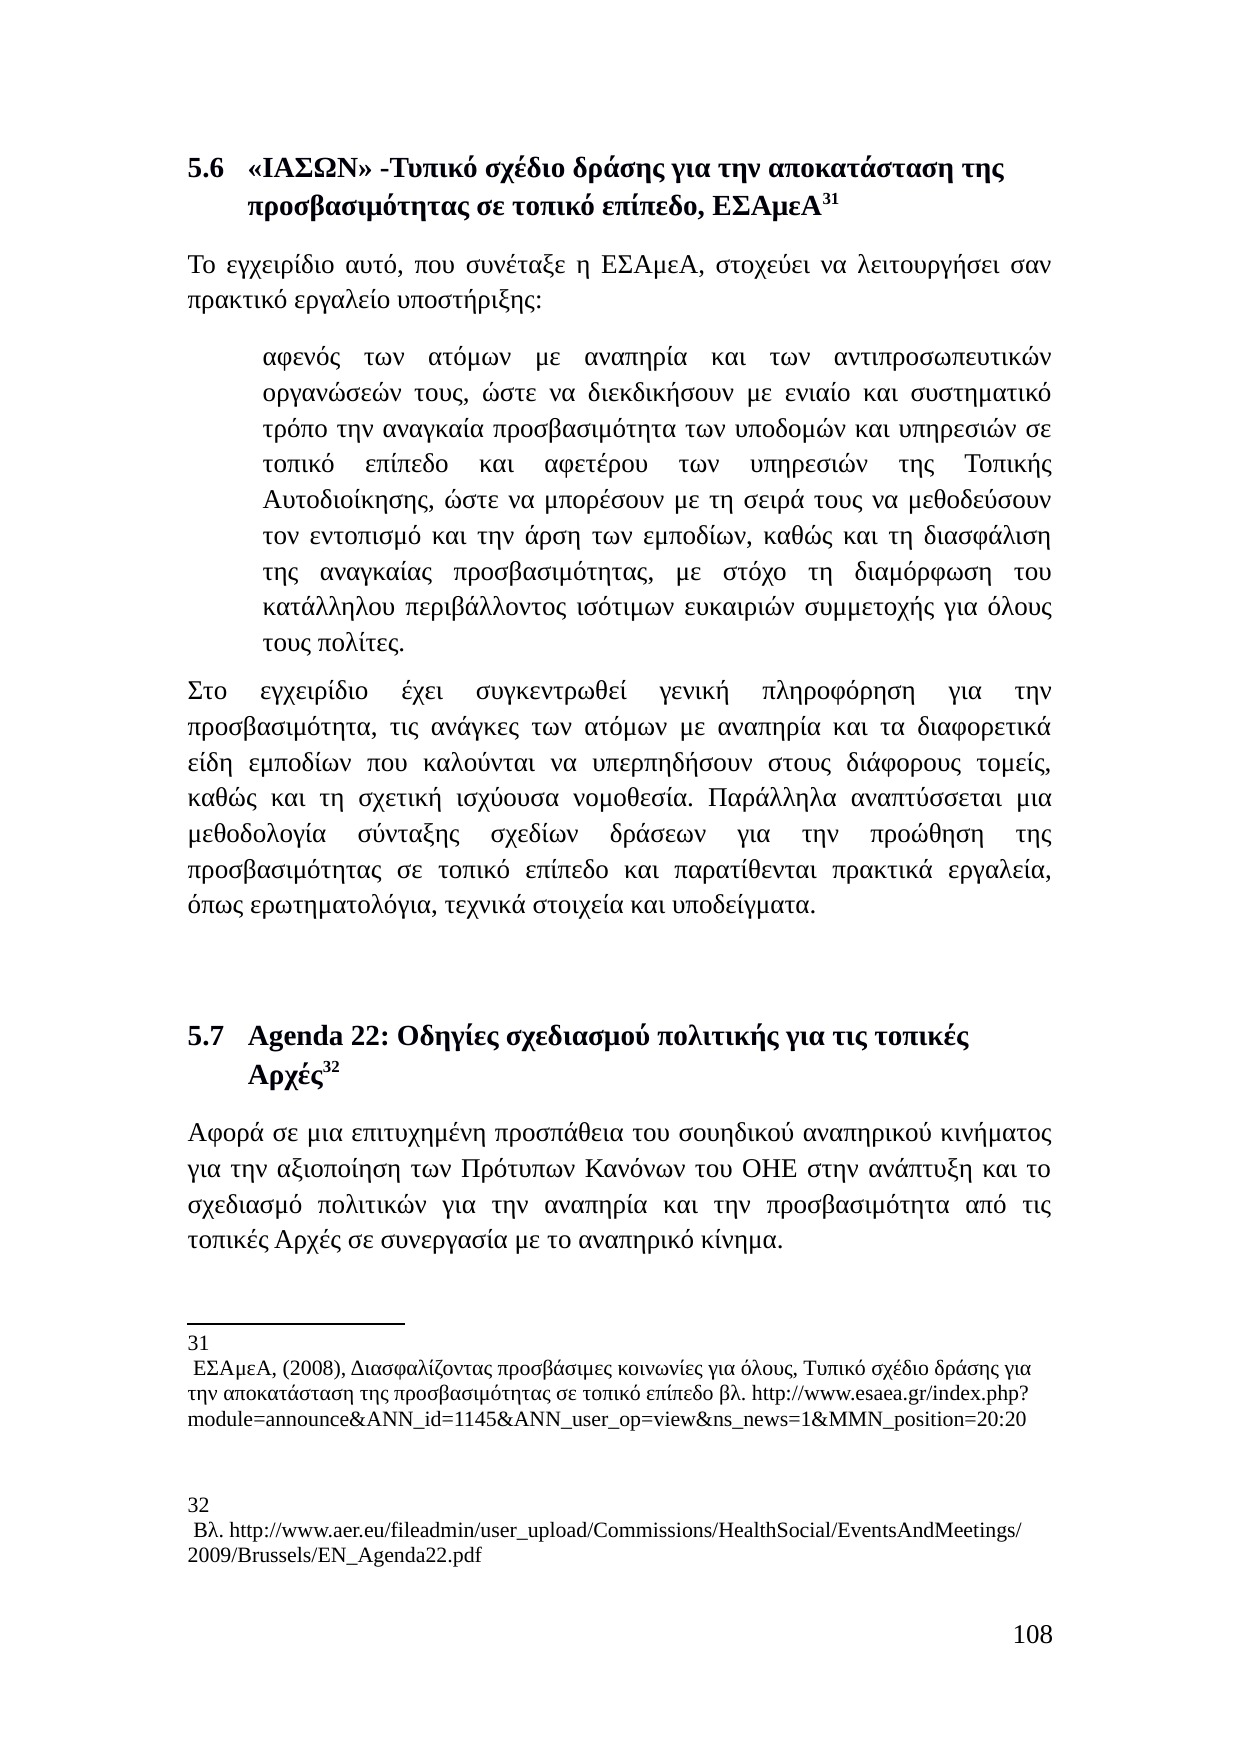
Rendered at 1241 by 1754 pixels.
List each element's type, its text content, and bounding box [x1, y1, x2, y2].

text Βλ. http://www.aer.eu/fileadmin/user_upload/Commissions/HealthSocial/EventsAndMeetings/ 2009/Brussels/EN_Agenda22.pdf [187, 1492, 1053, 1567]
text ΕΣΑμεΑ, (2008), Διασφαλίζοντας προσβάσιμες κοινωνίες για όλους, Τυπικό σχέδιο δράσης για την αποκατάσταση της προσβασιμότητας σε τοπικό επίπεδο βλ. http://www.esaea.gr/index.php?module=announce&ANN_id=1145&ANN_user_op=view&ns_news=1&MMN_position=20:20 [187, 1330, 1053, 1431]
text Το εγχειρίδιο αυτό, που συνέταξε η ΕΣΑμεΑ, στοχεύει να λειτουργήσει σαν πρακτικό εργαλείο υποστήριξης: [187, 248, 1053, 315]
text αφενός των ατόμων με αναπηρία και των αντιπροσωπευτικών οργανώσεών τους, ώστε να διεκδικήσουν με ενιαίο και συστηματικό τρόπο την αναγκαία προσβασιμότητα των υποδομών και υπηρεσιών σε τοπικό επίπεδο και αφετέρου των υπηρεσιών της Τοπικής Αυτοδιοίκησης, ώστε να μπορέσουν με τη σειρά τους να μεθοδεύσουν τον εντοπισμό και την άρση των εμποδίων, καθώς και τη διασφάλιση της αναγκαίας προσβασιμότητας, με στόχο τη διαμόρφωση του κατάλληλου περιβάλλοντος ισότιμων ευκαιριών συμμετοχής για όλους τους πολίτες. [262, 340, 1053, 657]
subtitle «ΙΑΣΩΝ» -Τυπικό σχέδιο δράσης για την αποκατάσταση της προσβασιμότητας σε τοπικό επίπεδο, ΕΣΑμεΑ [187, 150, 1053, 222]
subtitle Agenda 22: Οδηγίες σχεδιασμού πολιτικής για τις τοπικές Αρχές [187, 1018, 1053, 1091]
text Στο εγχειρίδιο έχει συγκεντρωθεί γενική πληροφόρηση για την προσβασιμότητα, τις ανάγκες των ατόμων με αναπηρία και τα διαφορετικά είδη εμποδίων που καλούνται να υπερπηδήσουν στους διάφορους τομείς, καθώς και τη σχετική ισχύουσα νομοθεσία. Παράλληλα αναπτύσσεται μια μεθοδολογία σύνταξης σχεδίων δράσεων για την προώθηση της προσβασιμότητας σε τοπικό επίπεδο και παρατίθενται πρακτικά εργαλεία, όπως ερωτηματολόγια, τεχνικά στοιχεία και υποδείγματα. [187, 674, 1053, 920]
text Αφορά σε μια επιτυχημένη προσπάθεια του σουηδικού αναπηρικού κινήματος για την αξιοποίηση των Πρότυπων Κανόνων του ΟΗΕ στην ανάπτυξη και το σχεδιασμό πολιτικών για την αναπηρία και την προσβασιμότητα από τις τοπικές Αρχές σε συνεργασία με το αναπηρικό κίνημα. [187, 1116, 1053, 1255]
